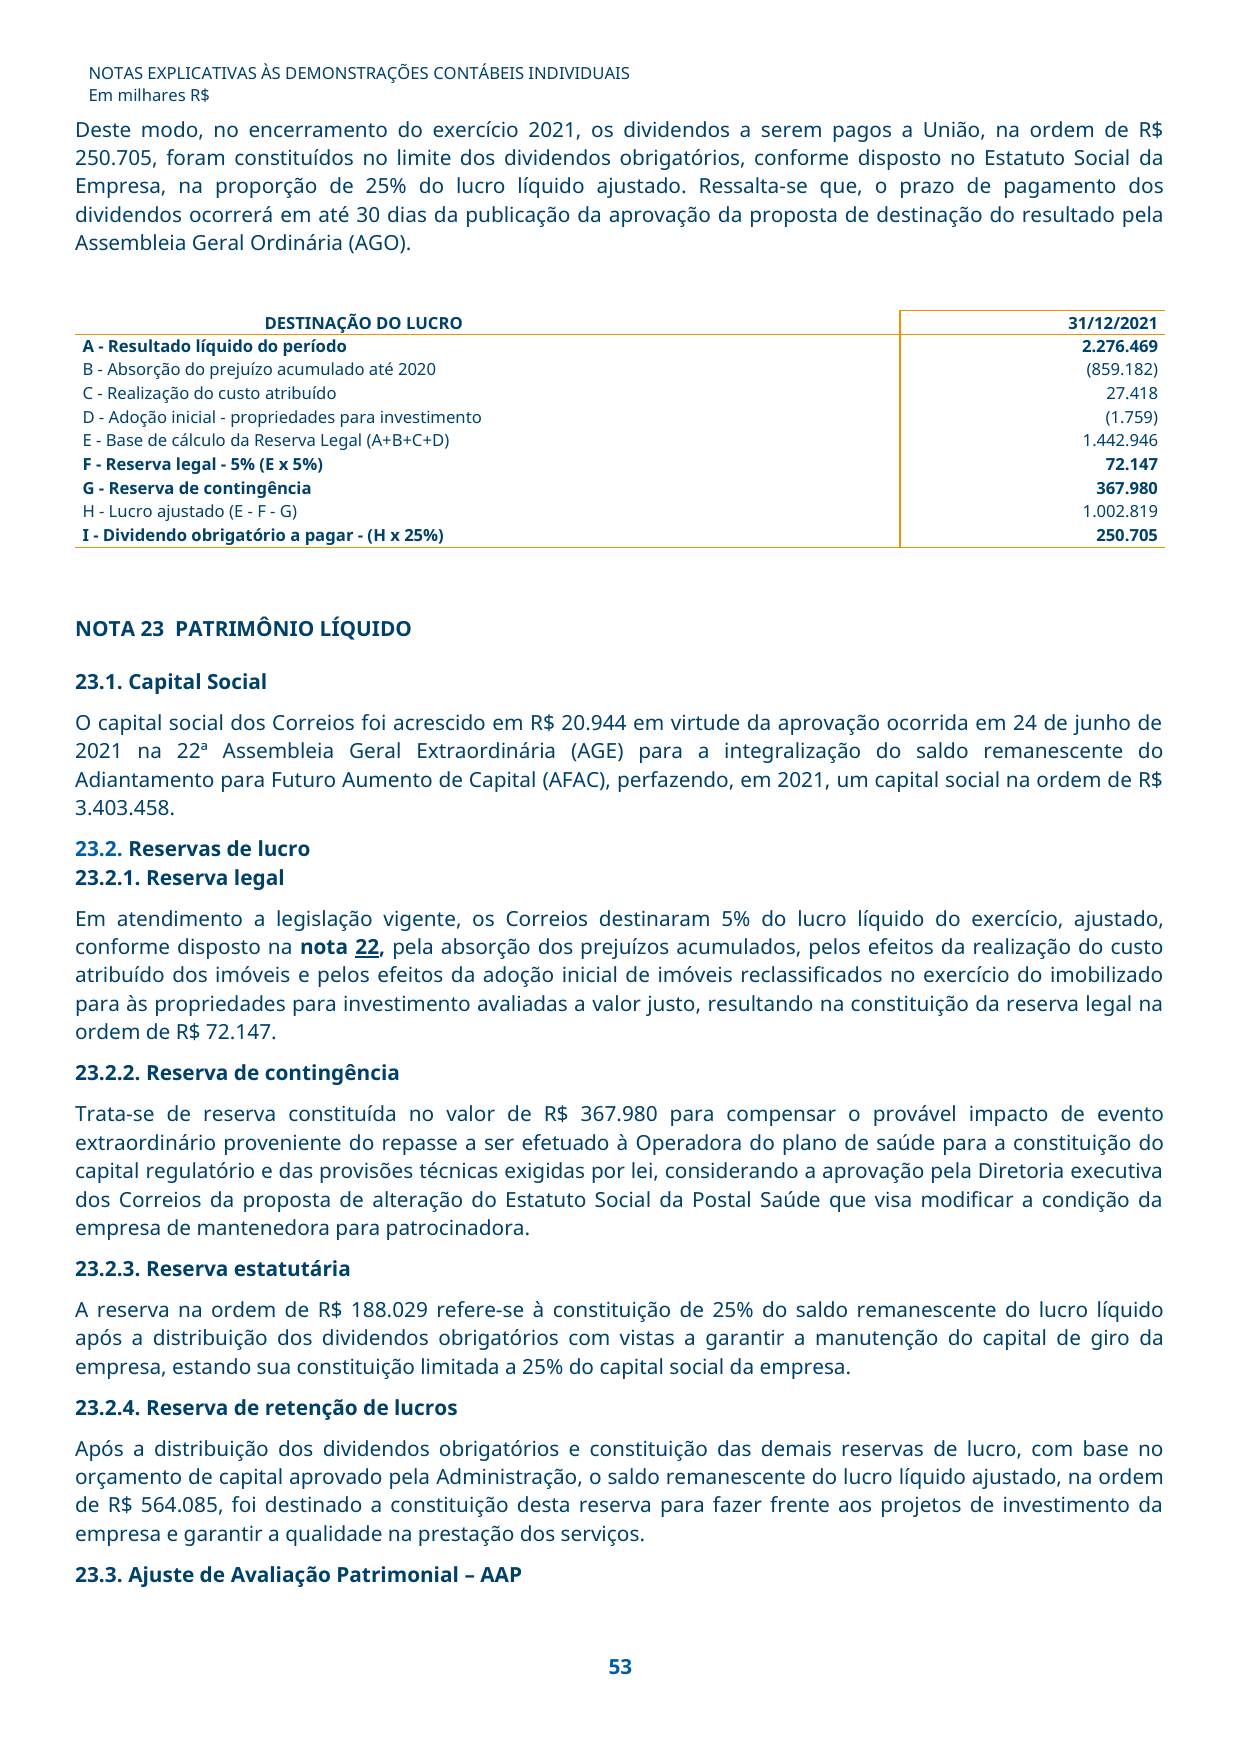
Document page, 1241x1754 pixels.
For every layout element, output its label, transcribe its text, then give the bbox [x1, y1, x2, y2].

table_cell C - Realização do custo atribuído [75, 381, 652, 405]
table_cell B - Absorção do prejuízo acumulado até 2020 [75, 358, 652, 381]
table_cell [652, 335, 899, 358]
table_header [652, 310, 899, 334]
table_cell 27.418 [901, 381, 1165, 405]
text O capital social dos Correios foi acrescido em R$ 20.944 em virtude da aprovação ocorrida em 24 de junho de 2021 na 22ª Assembleia Geral Extraordinária (AGE) para a integralização do saldo remanescente do Adiantamento para Futuro Aumento de Capital (AFAC), perfazendo, em 2021, um capital social na ordem de R$ 3.403.458. [75, 708, 1165, 822]
table_cell D - Adoção inicial - propriedades para investimento [75, 405, 652, 428]
list Ajuste de Avaliação Patrimonial – AAP [75, 1560, 1165, 1588]
table_header 31/12/2021 [901, 311, 1165, 334]
table_cell 1.002.819 [901, 500, 1165, 523]
list Reserva estatutária [75, 1254, 1165, 1282]
table_cell [652, 500, 899, 523]
table_cell 2.276.469 [901, 335, 1165, 358]
table_cell I - Dividendo obrigatório a pagar - (H x 25%) [75, 523, 652, 547]
table_cell G - Reserva de contingência [75, 476, 652, 499]
table_cell H - Lucro ajustado (E - F - G) [75, 500, 652, 523]
list Reservas de lucro [75, 834, 1165, 863]
text Deste modo, no encerramento do exercício 2021, os dividendos a serem pagos a União, na ordem de R$ 250.705, foram constituídos no limite dos dividendos obrigatórios, conforme disposto no Estatuto Social da Empresa, na proporção de 25% do lucro líquido ajustado. Ressalta-se que, o prazo de pagamento dos dividendos ocorrerá em até 30 dias da publicação da aprovação da proposta de destinação do resultado pela Assembleia Geral Ordinária (AGO). [75, 115, 1165, 257]
table_header DESTINAÇÃO DO LUCRO [75, 310, 652, 334]
list Reserva de retenção de lucros [75, 1393, 1165, 1421]
table_cell (859.182) [901, 358, 1165, 381]
table_cell 367.980 [901, 476, 1165, 499]
table_cell F - Reserva legal - 5% (E x 5%) [75, 452, 652, 476]
table_cell [652, 381, 899, 405]
list Reserva legal [75, 863, 1165, 891]
table_cell [652, 429, 899, 452]
table_cell [652, 405, 899, 428]
list Reserva de contingência [75, 1058, 1165, 1087]
table_cell [652, 452, 899, 476]
table_cell A - Resultado líquido do período [75, 335, 652, 358]
text Em atendimento a legislação vigente, os Correios destinaram 5% do lucro líquido do exercício, ajustado, conforme disposto na nota 22, pela absorção dos prejuízos acumulados, pelos efeitos da realização do custo atribuído dos imóveis e pelos efeitos da adoção inicial de imóveis reclassificados no exercício do imobilizado para às propriedades para investimento avaliadas a valor justo, resultando na constituição da reserva legal na ordem de R$ 72.147. [75, 904, 1165, 1046]
table_cell [652, 476, 899, 499]
table_cell 250.705 [901, 523, 1165, 547]
list Capital Social [75, 667, 1165, 696]
table_cell [652, 523, 899, 547]
table_cell 1.442.946 [901, 429, 1165, 452]
table_cell (1.759) [901, 405, 1165, 428]
text A reserva na ordem de R$ 188.029 refere-se à constituição de 25% do saldo remanescente do lucro líquido após a distribuição dos dividendos obrigatórios com vistas a garantir a manutenção do capital de giro da empresa, estando sua constituição limitada a 25% do capital social da empresa. [75, 1295, 1165, 1380]
text Após a distribuição dos dividendos obrigatórios e constituição das demais reservas de lucro, com base no orçamento de capital aprovado pela Administração, o saldo remanescente do lucro líquido ajustado, na ordem de R$ 564.085, foi destinado a constituição desta reserva para fazer frente aos projetos de investimento da empresa e garantir a qualidade na prestação dos serviços. [75, 1434, 1165, 1547]
table_cell E - Base de cálculo da Reserva Legal (A+B+C+D) [75, 429, 652, 452]
table_cell [652, 358, 899, 381]
text Trata-se de reserva constituída no valor de R$ 367.980 para compensar o provável impacto de evento extraordinário proveniente do repasse a ser efetuado à Operadora do plano de saúde para a constituição do capital regulatório e das provisões técnicas exigidas por lei, considerando a aprovação pela Diretoria executiva dos Correios da proposta de alteração do Estatuto Social da Postal Saúde que visa modificar a condição da empresa de mantenedora para patrocinadora. [75, 1099, 1165, 1242]
subtitle PATRIMÔNIO LÍQUIDO [75, 614, 1165, 642]
table_cell 72.147 [901, 452, 1165, 476]
